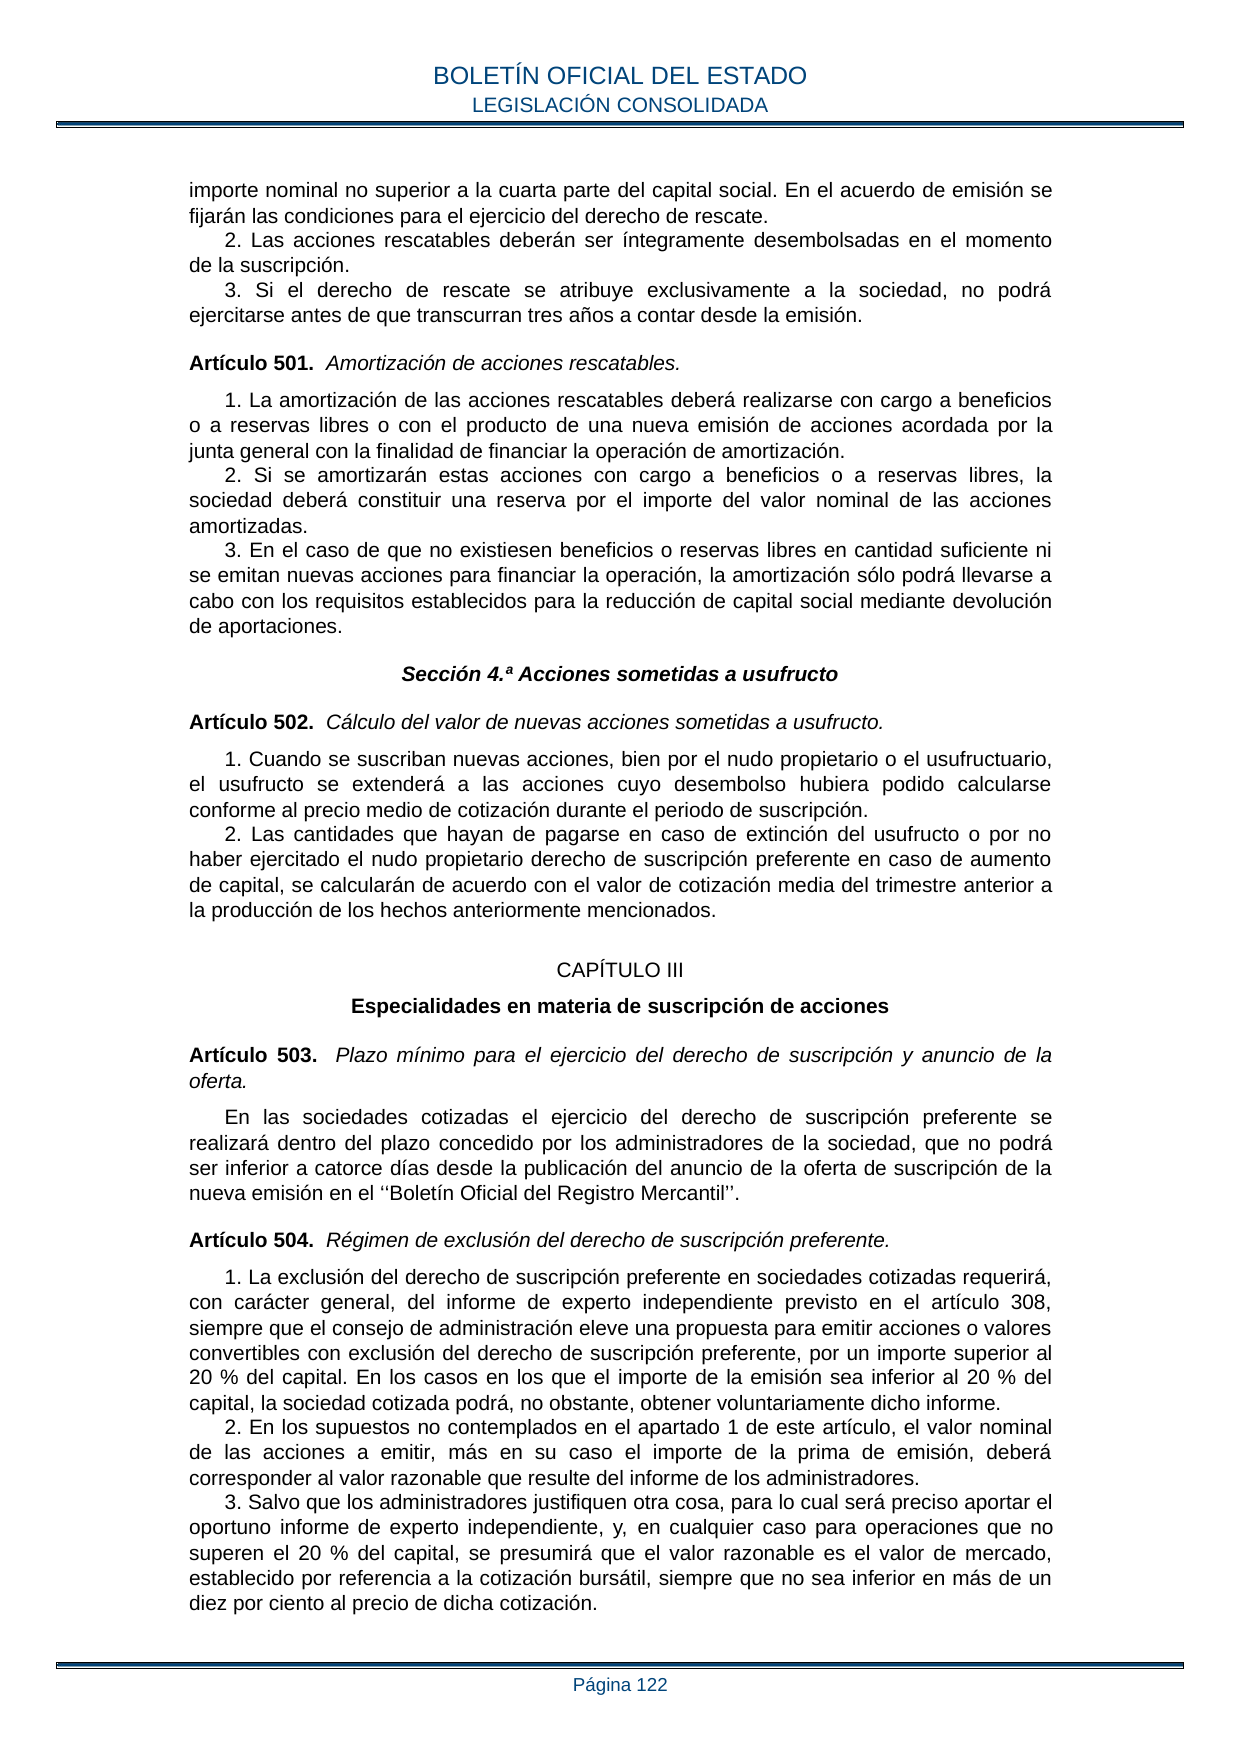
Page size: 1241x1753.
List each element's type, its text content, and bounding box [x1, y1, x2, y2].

text Artículo 504. Régimen de exclusión del derecho de suscripción preferente. [189, 1224, 916, 1254]
text Página 122 [573, 1670, 692, 1697]
text diez por ciento al precio de dicha cotización. [189, 1591, 1076, 1616]
text ser inferior a catorce días desde la publicación del anuncio de la oferta de suscripción de la [189, 1155, 1076, 1180]
text 0 % del capital. En los casos en los que el importe de la emisión sea inferior al 20 % del [201, 1361, 1076, 1391]
text de aportaciones. [189, 613, 1076, 638]
text realizará dentro del plazo concedido por los administradores de la sociedad, que no podrá [189, 1130, 1076, 1155]
text de las acciones a emitir, más en su caso el importe de la prima de emisión, deberá [189, 1436, 1076, 1466]
text . Las acciones rescatables deberán ser íntegramente desembolsadas en el momento [236, 223, 1076, 253]
text importe nominal no superior a la cuarta parte del capital social. En el acuerdo de emisión se [189, 173, 1076, 203]
text . Salvo que los administradores justifiquen otra cosa, para lo cual será preciso aportar el [236, 1486, 1076, 1511]
text o a reservas libres o con el producto de una nueva emisión de acciones acordada por la [189, 409, 1076, 438]
text 3. Si el derecho de rescate se atribuye exclusivamente a la sociedad, no podrá [224, 273, 1076, 303]
text 2. Las cantidades que hayan de pagarse en caso de extinción del usufructo o por no [224, 818, 1076, 843]
text capital, la sociedad cotizada podrá, no obstante, obtener voluntariamente dicho informe. [189, 1391, 1076, 1416]
text En las sociedades cotizadas el ejercicio del derecho de suscripción preferente se [224, 1101, 1076, 1130]
text 1 [224, 1261, 236, 1286]
text de capital, se calcularán de acuerdo con el valor de cotización media del trimestre anterior a [189, 873, 1076, 898]
text . En los supuestos no contemplados en el apartado 1 de este artículo, el valor nominal [236, 1411, 1076, 1436]
text 3 [224, 1486, 236, 1511]
text superen el 20 % del capital, se presumirá que el valor razonable es el valor de mercado, [189, 1541, 1076, 1566]
text la producción de los hechos anteriormente mencionados. [189, 898, 1076, 923]
text Sección 4.ª Acciones sometidas a usufructo [401, 657, 864, 687]
text fijarán las condiciones para el ejercicio del derecho de rescate. [189, 203, 1076, 228]
text Artículo 502. Cálculo del valor de nuevas acciones sometidas a usufructo. [189, 706, 910, 736]
text ejercitarse antes de que transcurran tres años a contar desde la emisión. [189, 298, 888, 328]
picture [57, 1663, 1183, 1668]
text 2 [189, 1361, 201, 1391]
text 1 [224, 384, 236, 409]
text 1 [224, 743, 236, 768]
text de la suscripción. [189, 248, 375, 278]
text Especialidades en materia de suscripción de acciones [351, 990, 914, 1020]
picture [57, 122, 1183, 127]
text BOLETÍN OFICIAL DEL ESTADO [433, 56, 832, 92]
text 2 [224, 1411, 236, 1436]
text oferta. [189, 1068, 1076, 1093]
text LEGISLACIÓN CONSOLIDADA [472, 89, 793, 118]
text el usufructo se extenderá a las acciones cuyo desembolso hubiera podido calcularse [189, 768, 1076, 798]
text . Si se amortizarán estas acciones con cargo a beneficios o a reservas libres, la [236, 459, 1076, 484]
text 2 [224, 459, 236, 484]
text amortizadas. [189, 513, 1076, 538]
text haber ejercitado el nudo propietario derecho de suscripción preferente en caso de aumento [189, 843, 1076, 873]
text establecido por referencia a la cotización bursátil, siempre que no sea inferior en más de un [189, 1566, 1076, 1591]
text convertibles con exclusión del derecho de suscripción preferente, por un importe superior al [189, 1341, 1076, 1361]
text siempre que el consejo de administración eleve una propuesta para emitir acciones o valores [189, 1316, 1076, 1341]
text . Cuando se suscriban nuevas acciones, bien por el nudo propietario o el usufructuario, [236, 743, 1076, 768]
text junta general con la finalidad de financiar la operación de amortización. [189, 438, 1076, 463]
text nueva emisión en el ‘‘Boletín Oficial del Registro Mercantil’’. [189, 1180, 1076, 1205]
text Artículo 503. Plazo mínimo para el ejercicio del derecho de suscripción y anuncio de la [189, 1039, 1076, 1068]
text oportuno informe de experto independiente, y, en cualquier caso para operaciones que no [189, 1511, 1076, 1541]
text CAPÍTULO III [556, 953, 709, 983]
text sociedad deberá constituir una reserva por el importe del valor nominal de las acciones [189, 484, 1076, 513]
text . La exclusión del derecho de suscripción preferente en sociedades cotizadas requerirá, [236, 1261, 1076, 1286]
text . La amortización de las acciones rescatables deberá realizarse con cargo a beneficios [236, 384, 1076, 409]
text con carácter general, del informe de experto independiente previsto en el artículo 308, [189, 1286, 1076, 1316]
text cabo con los requisitos establecidos para la reducción de capital social mediante devolución [189, 588, 1076, 613]
text 3. En el caso de que no existiesen beneficios o reservas libres en cantidad suficiente ni [224, 534, 1076, 559]
text conforme al precio medio de cotización durante el periodo de suscripción. [189, 798, 1076, 823]
text se emitan nuevas acciones para financiar la operación, la amortización sólo podrá llevarse a [189, 559, 1076, 588]
text corresponder al valor razonable que resulte del informe de los administradores. [189, 1466, 1076, 1491]
text 2 [224, 223, 236, 248]
text Artículo 501. Amortización de acciones rescatables. [189, 347, 706, 377]
